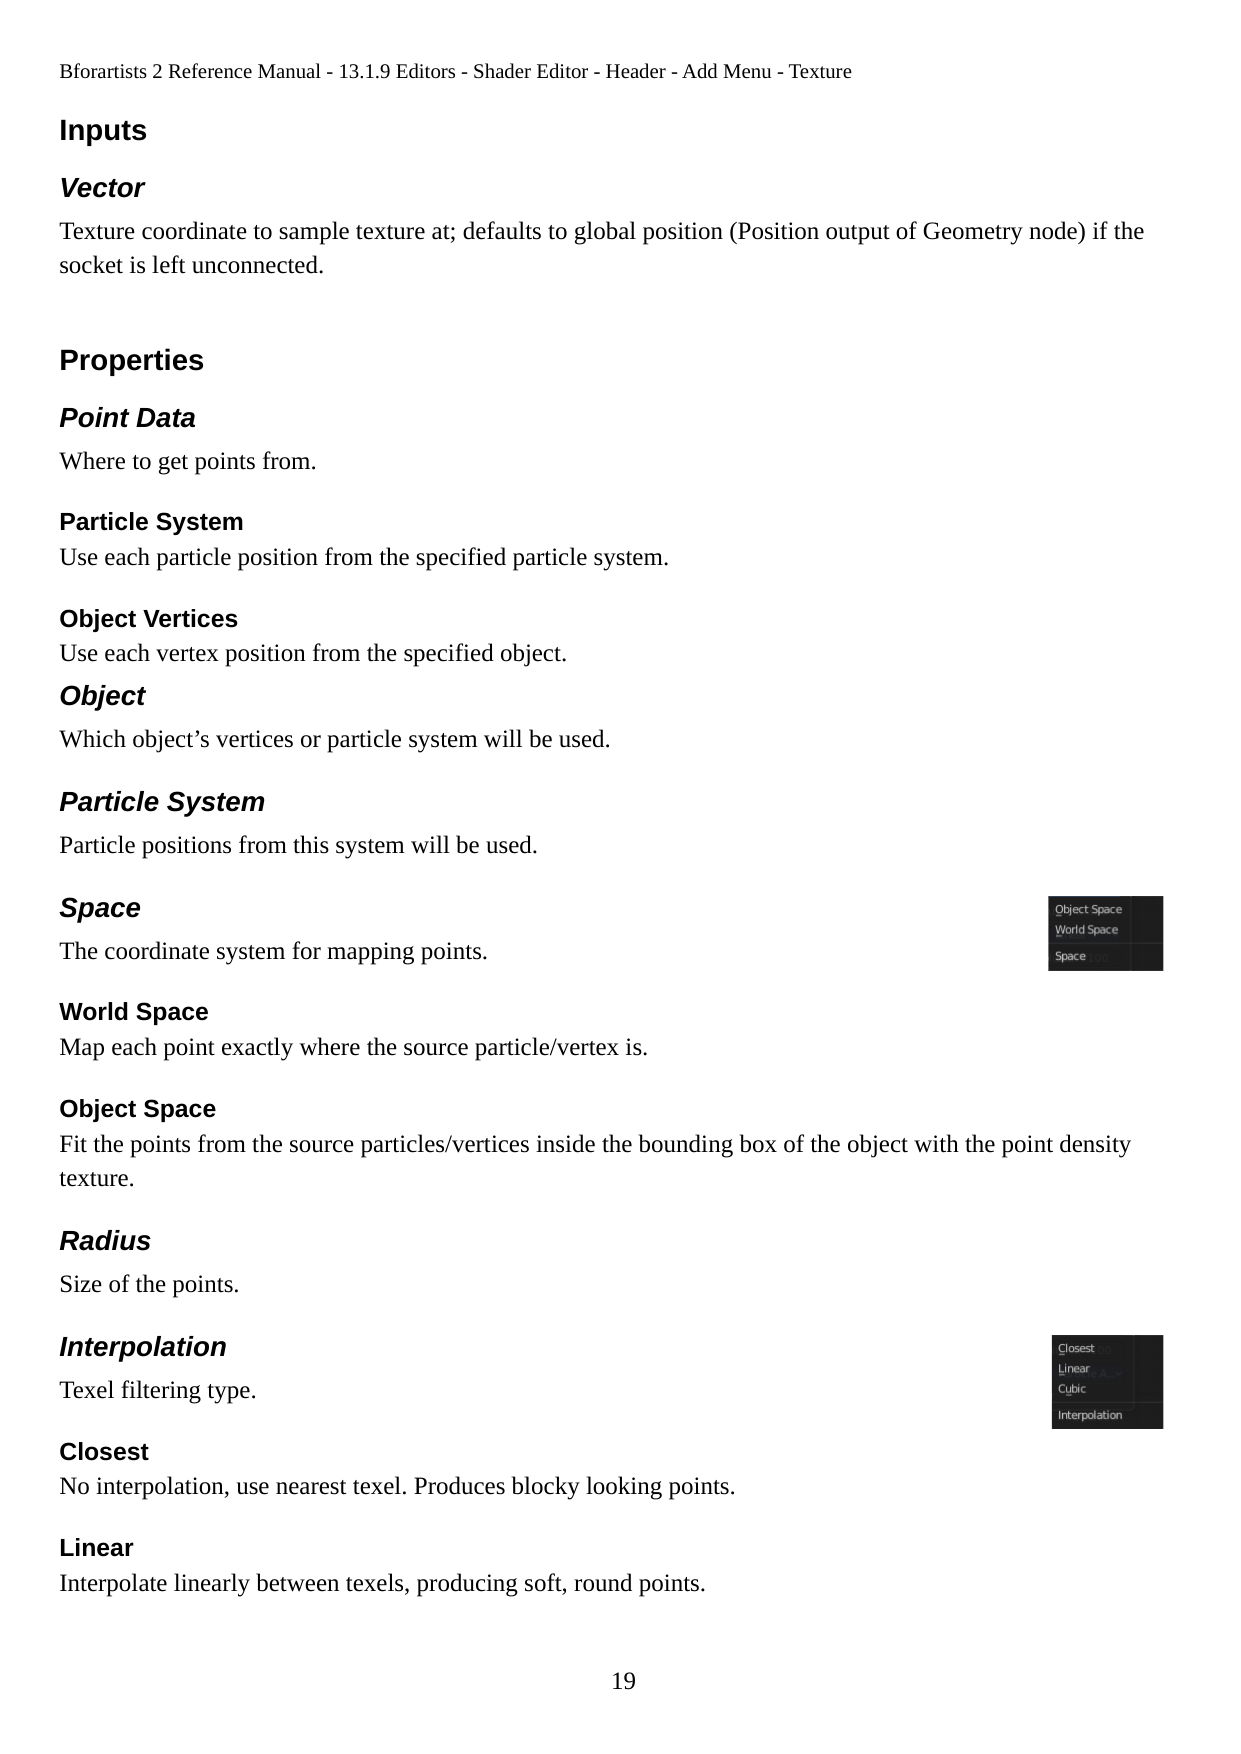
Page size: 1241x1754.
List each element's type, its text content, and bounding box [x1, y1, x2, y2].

text Use each particle position from the specified particle system. [59, 542, 1181, 571]
text Map each point exactly where the source particle/vertex is. [59, 1032, 1181, 1061]
subtitle Particle System [59, 786, 1181, 817]
subtitle Space [59, 892, 1181, 923]
subtitle Linear [59, 1533, 1181, 1561]
text Texture coordinate to sample texture at; defaults to global position (Position output of Geometry node) if the socket is left unconnected. [59, 216, 1181, 279]
text Particle positions from this system will be used. [59, 830, 1181, 859]
text No interpolation, use nearest texel. Produces blocky looking points. [59, 1471, 1181, 1500]
subtitle Particle System [59, 507, 1181, 536]
subtitle Object Vertices [59, 604, 1181, 632]
subtitle World Space [59, 997, 1181, 1026]
subtitle Vector [59, 171, 1181, 203]
text Fit the points from the source particles/vertices inside the bounding box of the object with the point density texture. [59, 1129, 1181, 1192]
subtitle Point Data [59, 401, 1181, 433]
subtitle Interpolation [59, 1331, 1181, 1362]
text The coordinate system for mapping points. [59, 936, 1048, 965]
text Size of the points. [59, 1269, 1181, 1298]
subtitle Inputs [59, 113, 1181, 146]
subtitle Properties [59, 343, 1181, 376]
text Texel filtering type. [59, 1375, 1051, 1404]
text Interpolate linearly between texels, producing soft, round points. [59, 1568, 1181, 1596]
picture [1051, 1335, 1164, 1429]
text Use each vertex position from the specified object. [59, 638, 1181, 667]
subtitle Object [59, 680, 1181, 712]
text Where to get points from. [59, 446, 1181, 474]
subtitle Radius [59, 1225, 1181, 1257]
text [1164, 1375, 1181, 1404]
picture [1048, 896, 1164, 971]
text Which object’s vertices or particle system will be used. [59, 724, 1181, 753]
subtitle Object Space [59, 1094, 1181, 1122]
subtitle Closest [59, 1437, 1181, 1465]
